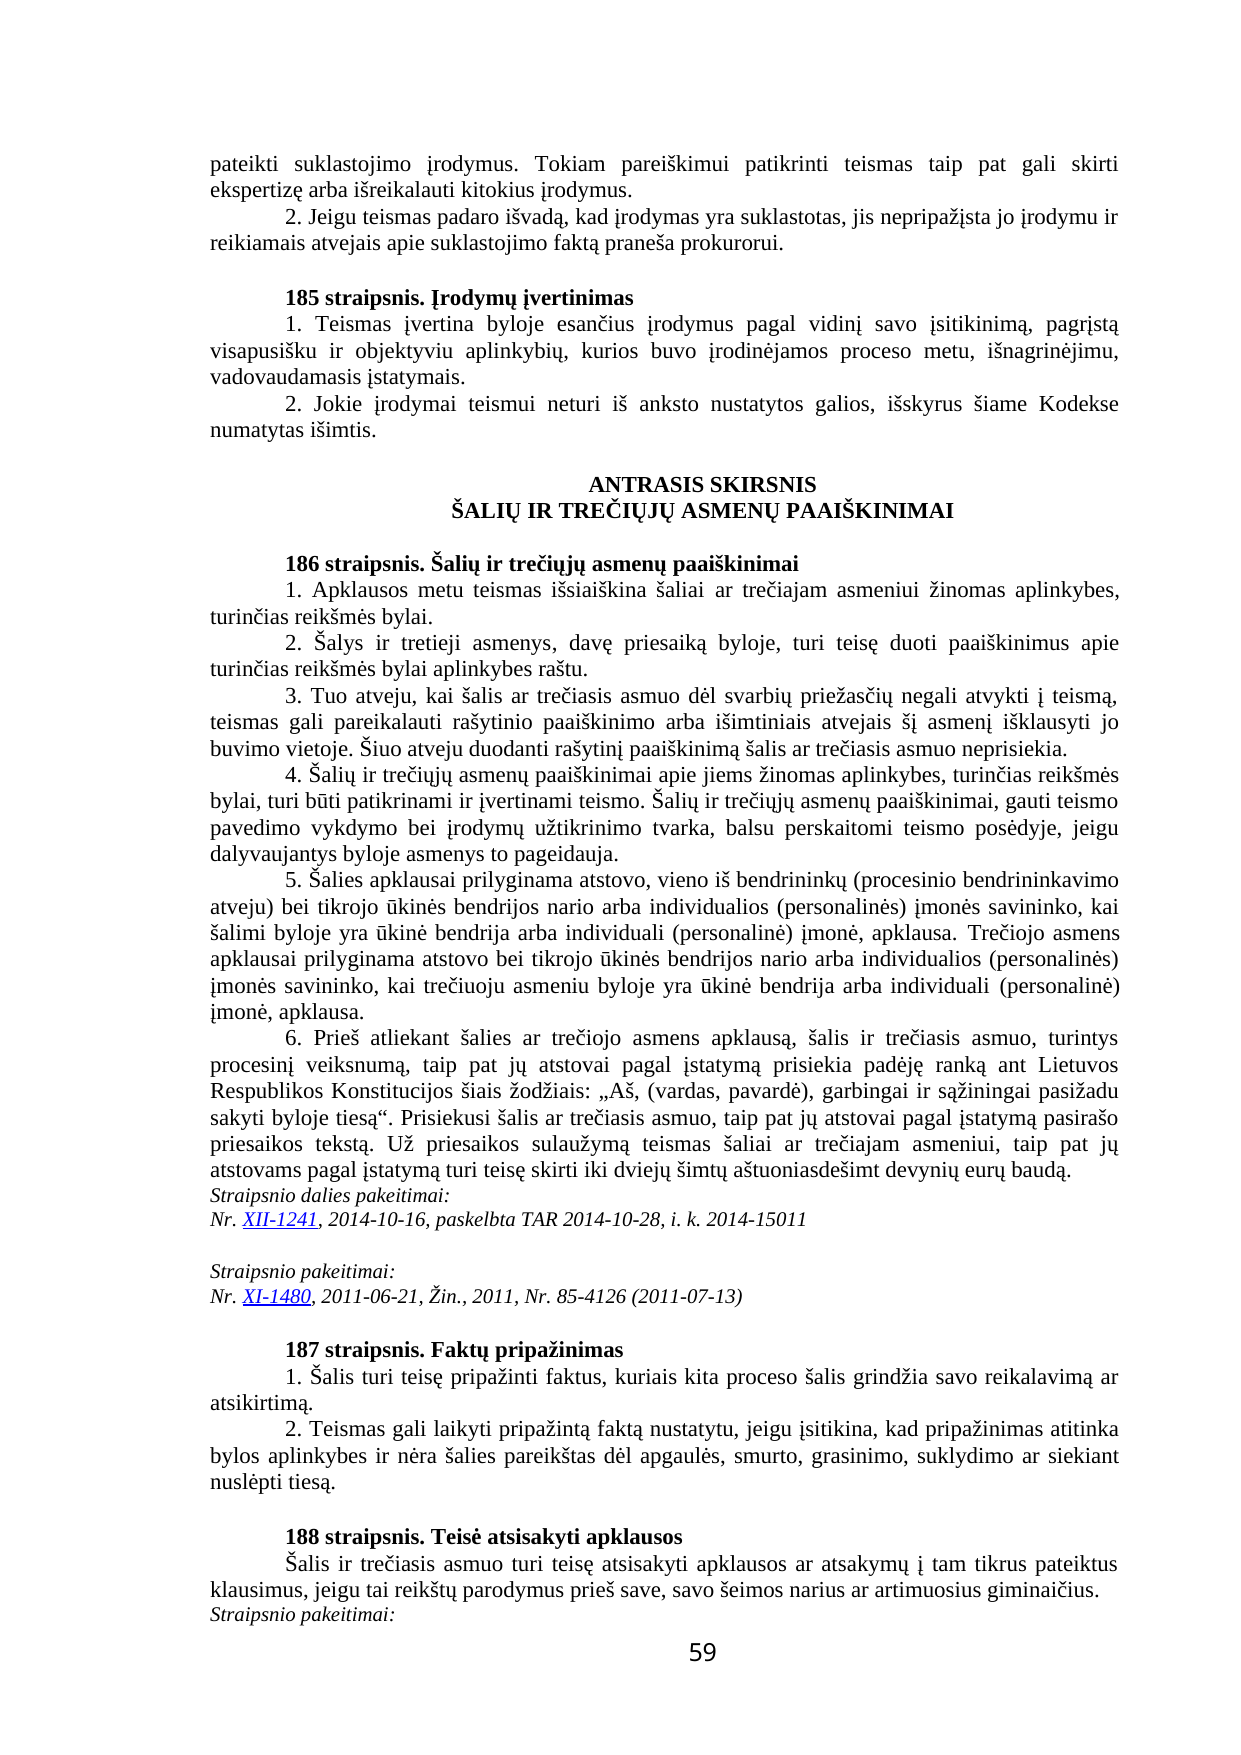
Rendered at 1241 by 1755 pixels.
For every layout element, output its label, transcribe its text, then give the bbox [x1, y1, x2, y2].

text 2. Jokie įrodymai teismui neturi iš anksto nustatytos galios, išskyrus šiame Kodekse numatytas išimtis. [210, 389, 1120, 442]
text Straipsnio pakeitimai: [210, 1259, 1120, 1283]
text 2. Teismas gali laikyti pripažintą faktą nustatytu, jeigu įsitikina, kad pripažinimas atitinka bylos aplinkybes ir nėra šalies pareikštas dėl apgaulės, smurto, grasinimo, suklydimo ar siekiant nuslėpti tiesą. [210, 1415, 1120, 1494]
text Šalių IR TREČIŲJŲ ASMENŲ paaiškinimai [210, 497, 1120, 524]
text Nr. XI-1480, 2011-06-21, Žin., 2011, Nr. 85-4126 (2011-07-13) [210, 1283, 1120, 1308]
text Antrasis skirsnis [210, 471, 1120, 497]
text 3. Tuo atveju, kai šalis ar trečiasis asmuo dėl svarbių priežasčių negali atvykti į teismą, teismas gali pareikalauti rašytinio paaiškinimo arba išimtiniais atvejais šį asmenį išklausyti jo buvimo vietoje. Šiuo atveju duodanti rašytinį paaiškinimą šalis ar trečiasis asmuo neprisiekia. [210, 682, 1120, 761]
text 186 straipsnis. Šalių ir trečiųjų asmenų paaiškinimai [210, 550, 1120, 576]
text 2. Jeigu teismas padaro išvadą, kad įrodymas yra suklastotas, jis nepripažįsta jo įrodymu ir reikiamais atvejais apie suklastojimo faktą praneša prokurorui. [210, 203, 1120, 255]
text 1. Teismas įvertina byloje esančius įrodymus pagal vidinį savo įsitikinimą, pagrįstą visapusišku ir objektyviu aplinkybių, kurios buvo įrodinėjamos proceso metu, išnagrinėjimu, vadovaudamasis įstatymais. [210, 311, 1120, 389]
text 6. Prieš atliekant šalies ar trečiojo asmens apklausą, šalis ir trečiasis asmuo, turintys procesinį veiksnumą, taip pat jų atstovai pagal įstatymą prisiekia padėję ranką ant Lietuvos Respublikos Konstitucijos šiais žodžiais: „Aš, (vardas, pavardė), garbingai ir sąžiningai pasižadu sakyti byloje tiesą“. Prisiekusi šalis ar trečiasis asmuo, taip pat jų atstovai pagal įstatymą pasirašo priesaikos tekstą. Už priesaikos sulaužymą teismas šaliai ar trečiajam asmeniui, taip pat jų atstovams pagal įstatymą turi teisę skirti iki dviejų šimtų aštuoniasdešimt devynių eurų baudą. [210, 1024, 1120, 1183]
text 188 straipsnis. Teisė atsisakyti apklausos [210, 1523, 1120, 1549]
text 1. Šalis turi teisę pripažinti faktus, kuriais kita proceso šalis grindžia savo reikalavimą ar atsikirtimą. [210, 1363, 1120, 1415]
text Šalis ir trečiasis asmuo turi teisę atsisakyti apklausos ar atsakymų į tam tikrus pateiktus klausimus, jeigu tai reikštų parodymus prieš save, savo šeimos narius ar artimuosius giminaičius. [210, 1549, 1120, 1602]
text Nr. XII-1241, 2014-10-16, paskelbta TAR 2014-10-28, i. k. 2014-15011 [210, 1207, 1120, 1231]
text Straipsnio dalies pakeitimai: [210, 1183, 1120, 1207]
text 4. Šalių ir trečiųjų asmenų paaiškinimai apie jiems žinomas aplinkybes, turinčias reikšmės bylai, turi būti patikrinami ir įvertinami teismo. Šalių ir trečiųjų asmenų paaiškinimai, gauti teismo pavedimo vykdymo bei įrodymų užtikrinimo tvarka, balsu perskaitomi teismo posėdyje, jeigu dalyvaujantys byloje asmenys to pageidauja. [210, 761, 1120, 866]
text 5. Šalies apklausai prilyginama atstovo, vieno iš bendrininkų (procesinio bendrininkavimo atveju) bei tikrojo ūkinės bendrijos nario arba individualios (personalinės) įmonės savininko, kai šalimi byloje yra ūkinė bendrija arba individuali (personalinė) įmonė, apklausa. Trečiojo asmens apklausai prilyginama atstovo bei tikrojo ūkinės bendrijos nario arba individualios (personalinės) įmonės savininko, kai trečiuoju asmeniu byloje yra ūkinė bendrija arba individuali (personalinė) įmonė, apklausa. [210, 866, 1120, 1024]
text 1. Apklausos metu teismas išsiaiškina šaliai ar trečiajam asmeniui žinomas aplinkybes, turinčias reikšmės bylai. [210, 576, 1120, 629]
text 2. Šalys ir tretieji asmenys, davę priesaiką byloje, turi teisę duoti paaiškinimus apie turinčias reikšmės bylai aplinkybes raštu. [210, 629, 1120, 682]
text 185 straipsnis. Įrodymų įvertinimas [210, 284, 1120, 311]
text Straipsnio pakeitimai: [210, 1602, 1120, 1626]
text pateikti suklastojimo įrodymus. Tokiam pareiškimui patikrinti teismas taip pat gali skirti ekspertizę arba išreikalauti kitokius įrodymus. [210, 150, 1120, 203]
text 187 straipsnis. Faktų pripažinimas [210, 1336, 1120, 1363]
